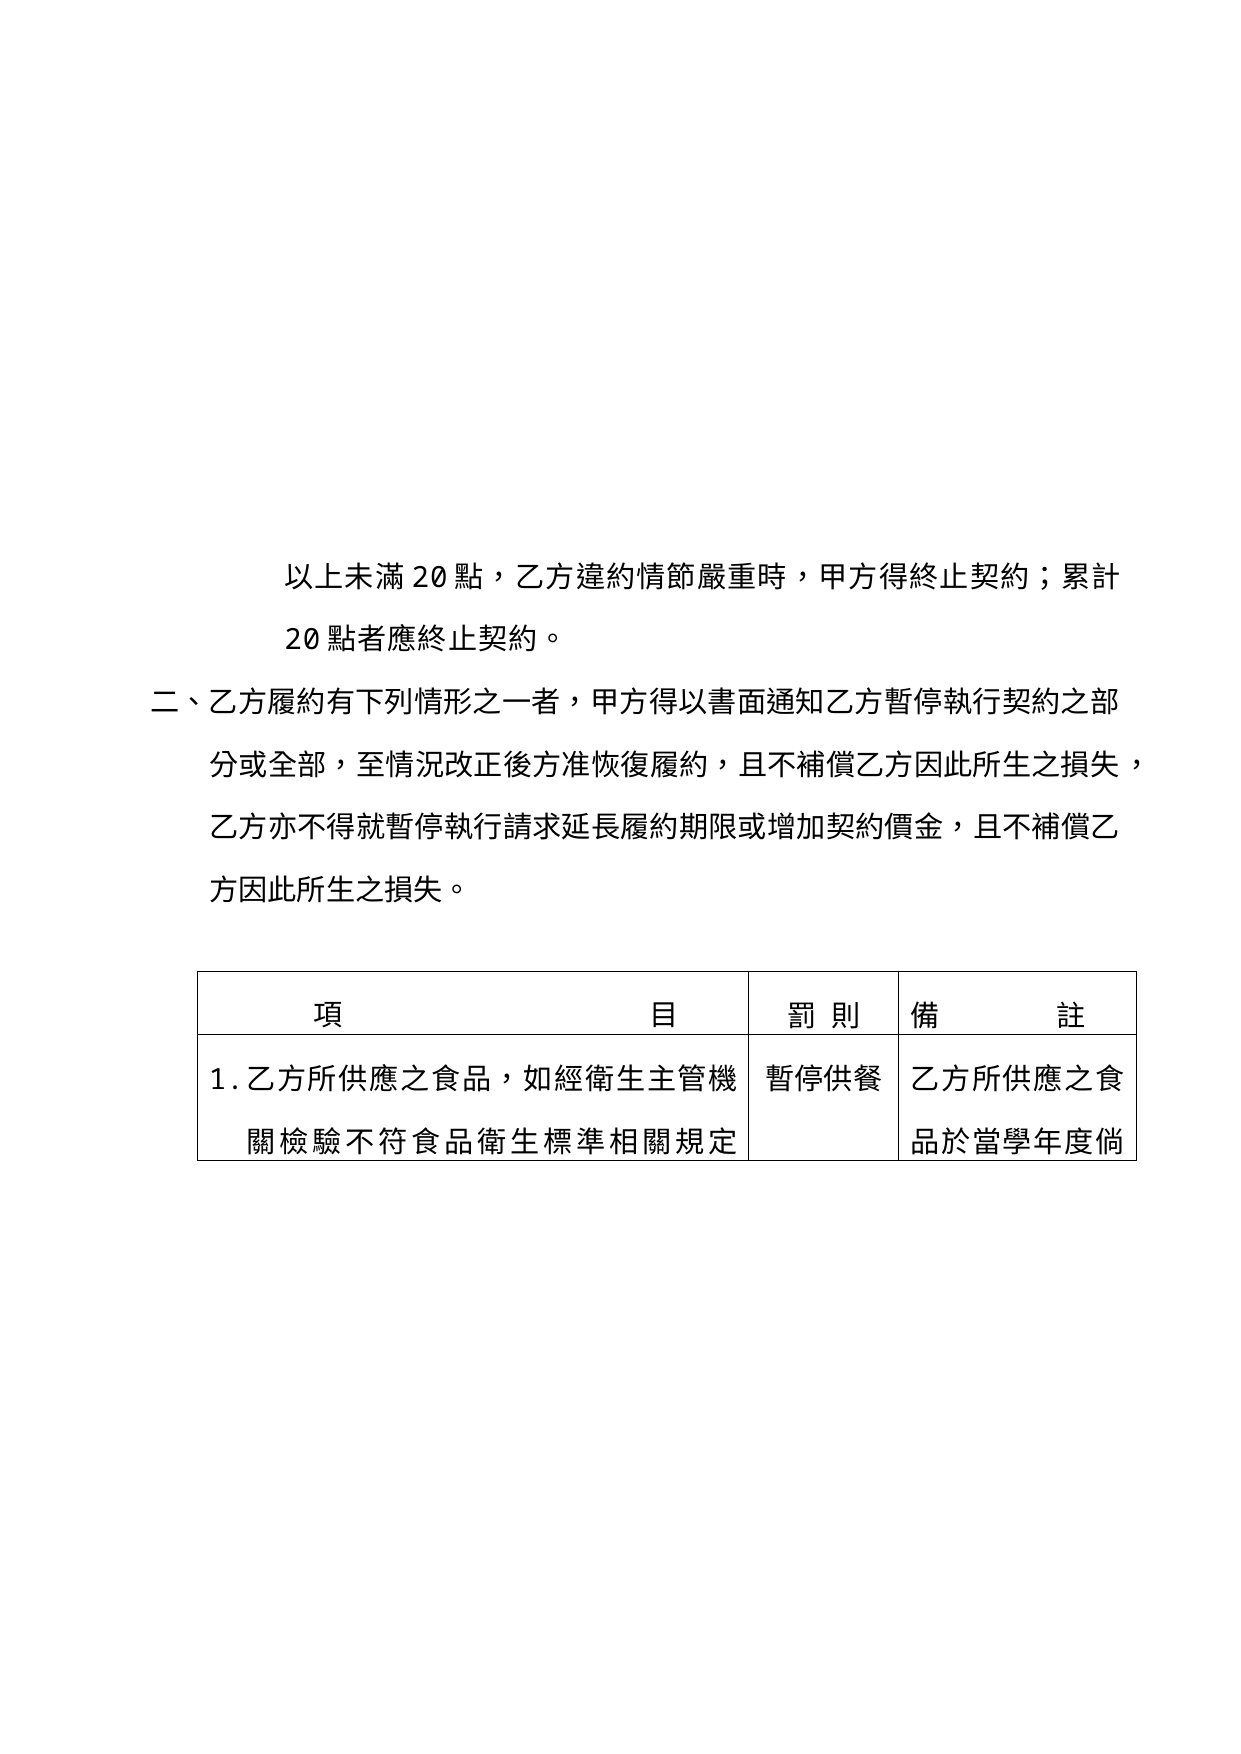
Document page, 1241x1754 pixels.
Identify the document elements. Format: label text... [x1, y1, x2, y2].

table_cell 乙方所供應之食品於當學年度倘 [899, 1035, 1136, 1160]
list 以上未滿20點，乙方違約情節嚴重時，甲方得終止契約；累計20點者應終止契約。 [209, 533, 1122, 658]
text 二、乙方履約有下列情形之一者，甲方得以書面通知乙方暫停執行契約之部分或全部，至情況改正後方准恢復履約，且不補償乙方因此所生之損失，乙方亦不得就暫停執行請求延長履約期限或增加契約價金，且不補償乙方因此所生之損失。 [150, 658, 1122, 908]
table_cell 乙方所供應之食品，如經衛生主管機關檢驗不符食品衛生標準相關規定者。 [198, 1035, 748, 1160]
table_cell 暫停供餐 [749, 1035, 898, 1160]
table_header 備 註 [899, 972, 1136, 1034]
table_header 罰 則 [749, 972, 898, 1034]
table_header 項 目 [198, 972, 748, 1034]
